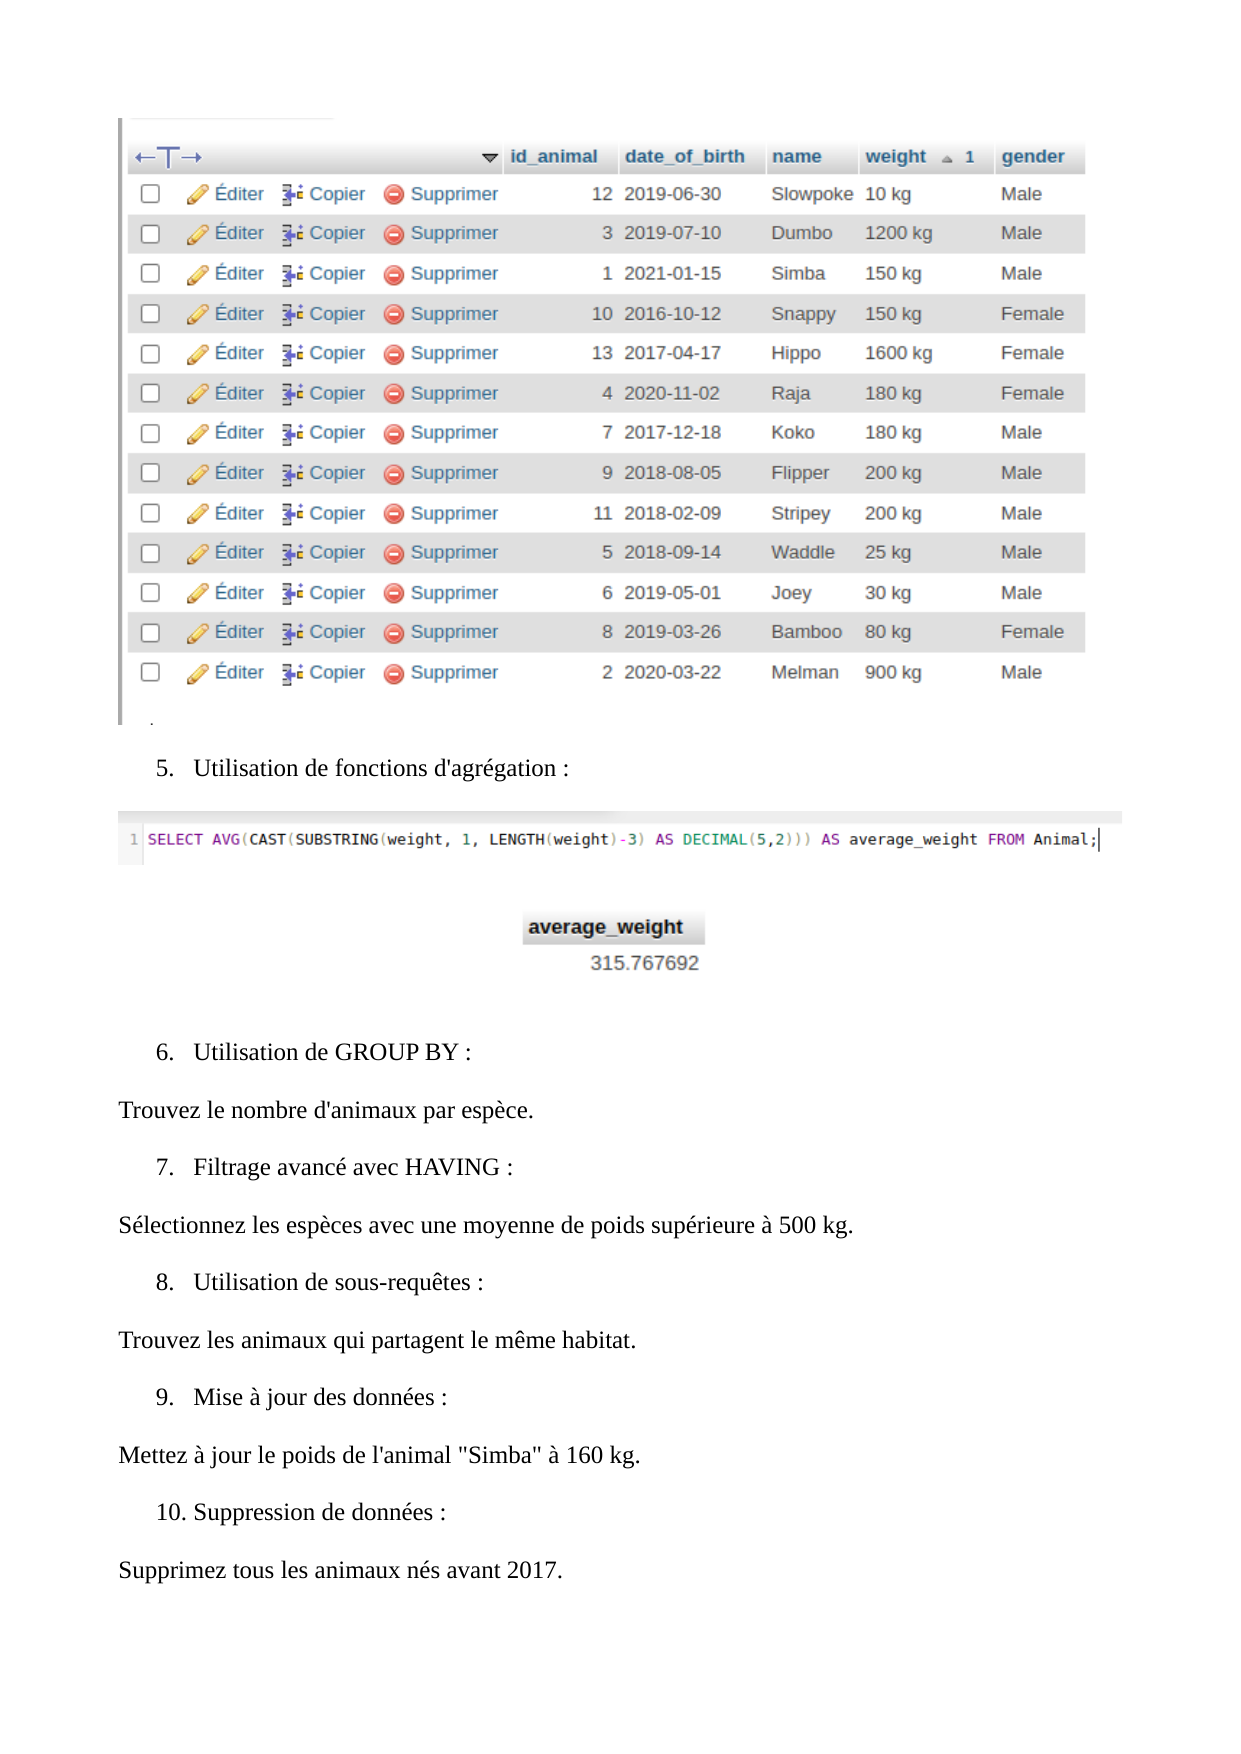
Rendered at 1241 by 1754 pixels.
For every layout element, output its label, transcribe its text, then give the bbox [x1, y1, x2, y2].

picture [520, 893, 720, 997]
list Suppression de données : [156, 1497, 1122, 1526]
picture [118, 811, 1123, 865]
list Mise à jour des données : [156, 1382, 1122, 1411]
list Utilisation de fonctions d'agrégation : [156, 753, 1122, 782]
text Sélectionnez les espèces avec une moyenne de poids supérieure à 500 kg. [118, 1210, 1122, 1238]
text Trouvez les animaux qui partagent le même habitat. [118, 1325, 1122, 1353]
text Supprimez tous les animaux nés avant 2017. [118, 1555, 1122, 1583]
list Utilisation de sous-requêtes : [156, 1267, 1122, 1296]
list Utilisation de GROUP BY : [156, 1037, 1122, 1066]
text Trouvez le nombre d'animaux par espèce. [118, 1095, 1122, 1123]
list Filtrage avancé avec HAVING : [156, 1152, 1122, 1181]
text Mettez à jour le poids de l'animal "Simba" à 160 kg. [118, 1440, 1122, 1468]
picture [118, 118, 1123, 725]
